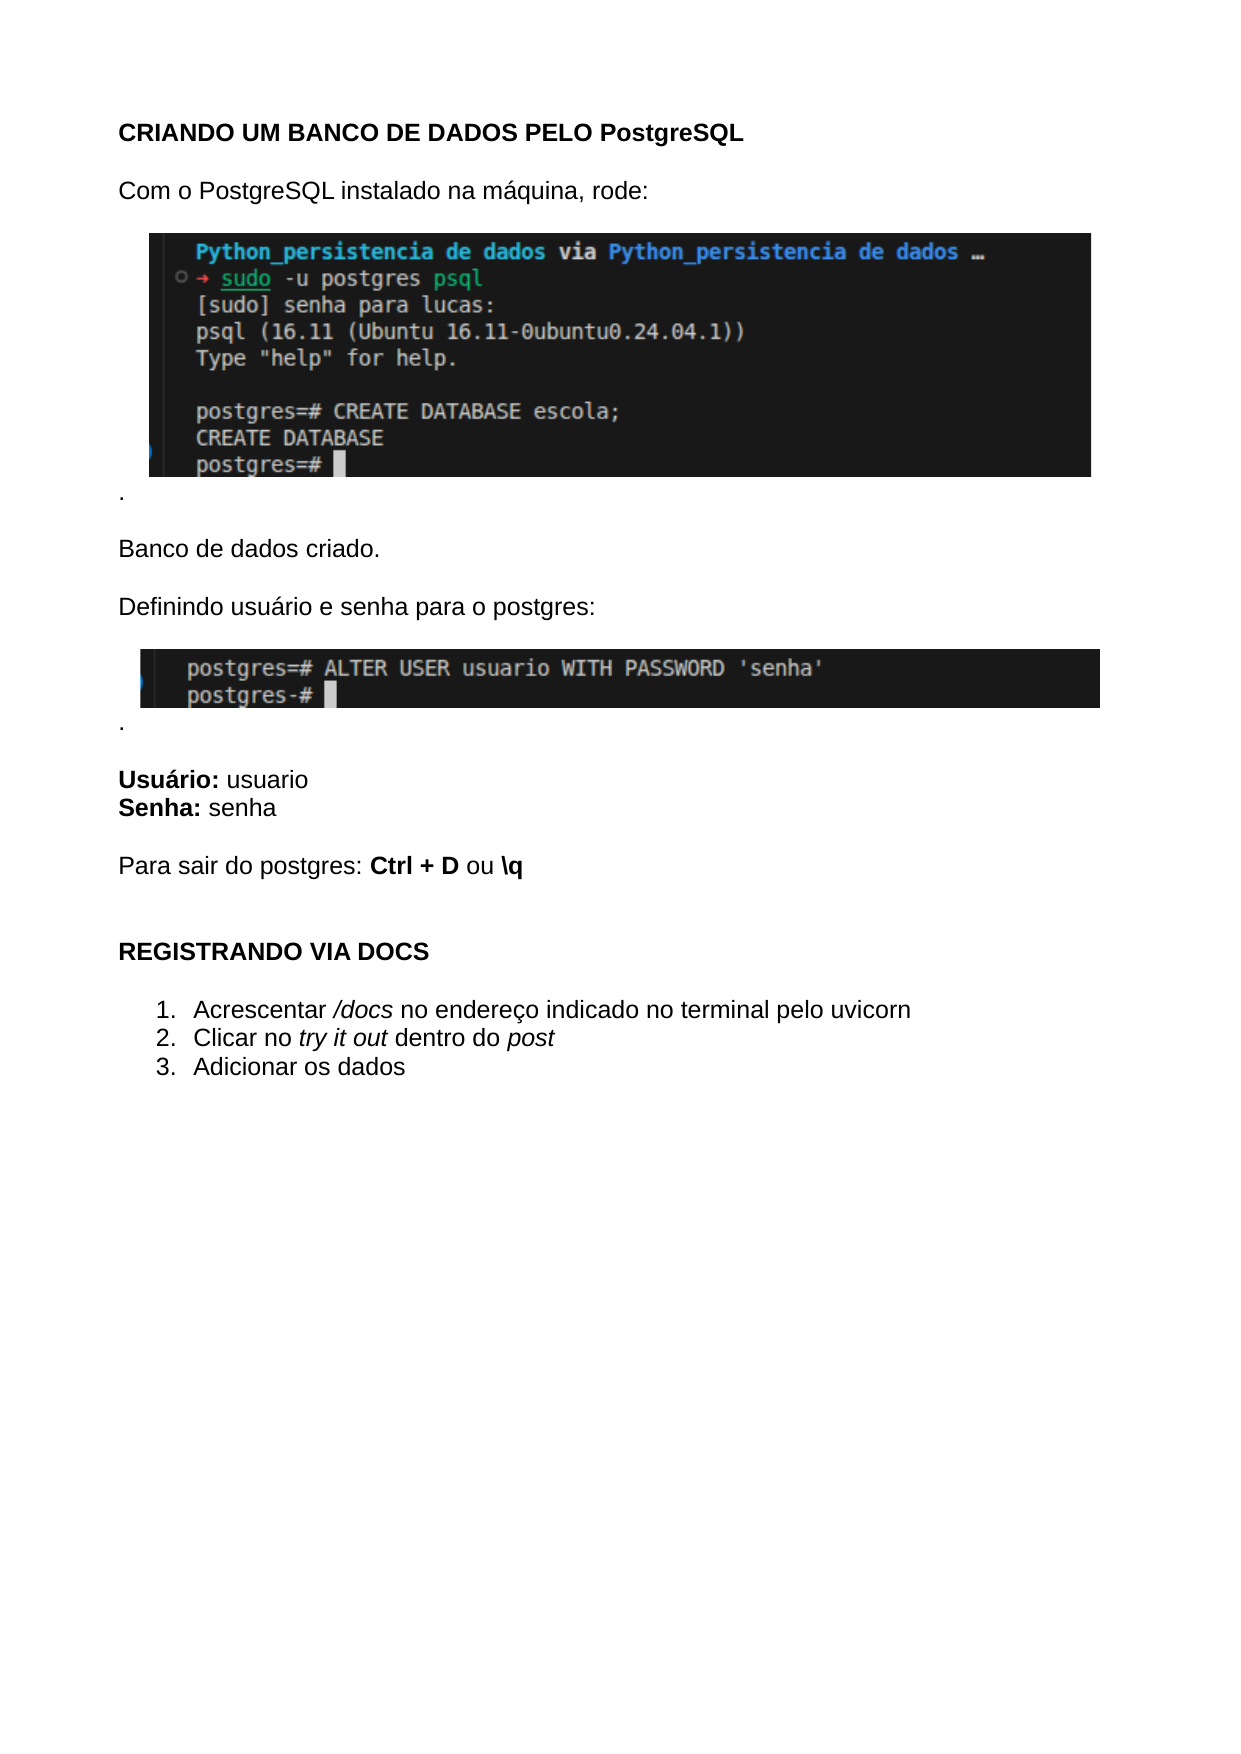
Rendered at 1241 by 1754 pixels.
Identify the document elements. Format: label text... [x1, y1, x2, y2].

picture [140, 649, 1100, 708]
text Definindo usuário e senha para o postgres: [118, 592, 1122, 621]
text REGISTRANDO VIA DOCS [118, 937, 1122, 966]
picture [149, 233, 1092, 477]
list Clicar no try it out dentro do post [156, 1023, 1122, 1052]
text Banco de dados criado. [118, 534, 1122, 563]
text CRIANDO UM BANCO DE DADOS PELO PostgreSQL [118, 118, 1122, 147]
text Com o PostgreSQL instalado na máquina, rode: [118, 176, 1122, 204]
text Para sair do postgres: Ctrl + D ou \q [118, 851, 1122, 880]
text Usuário: usuario [118, 765, 1122, 793]
list Acrescentar /docs no endereço indicado no terminal pelo uvicorn [156, 995, 1122, 1023]
text . [118, 649, 1122, 736]
text Senha: senha [118, 793, 1122, 822]
list Adicionar os dados [156, 1052, 1122, 1081]
text . [118, 477, 1122, 506]
